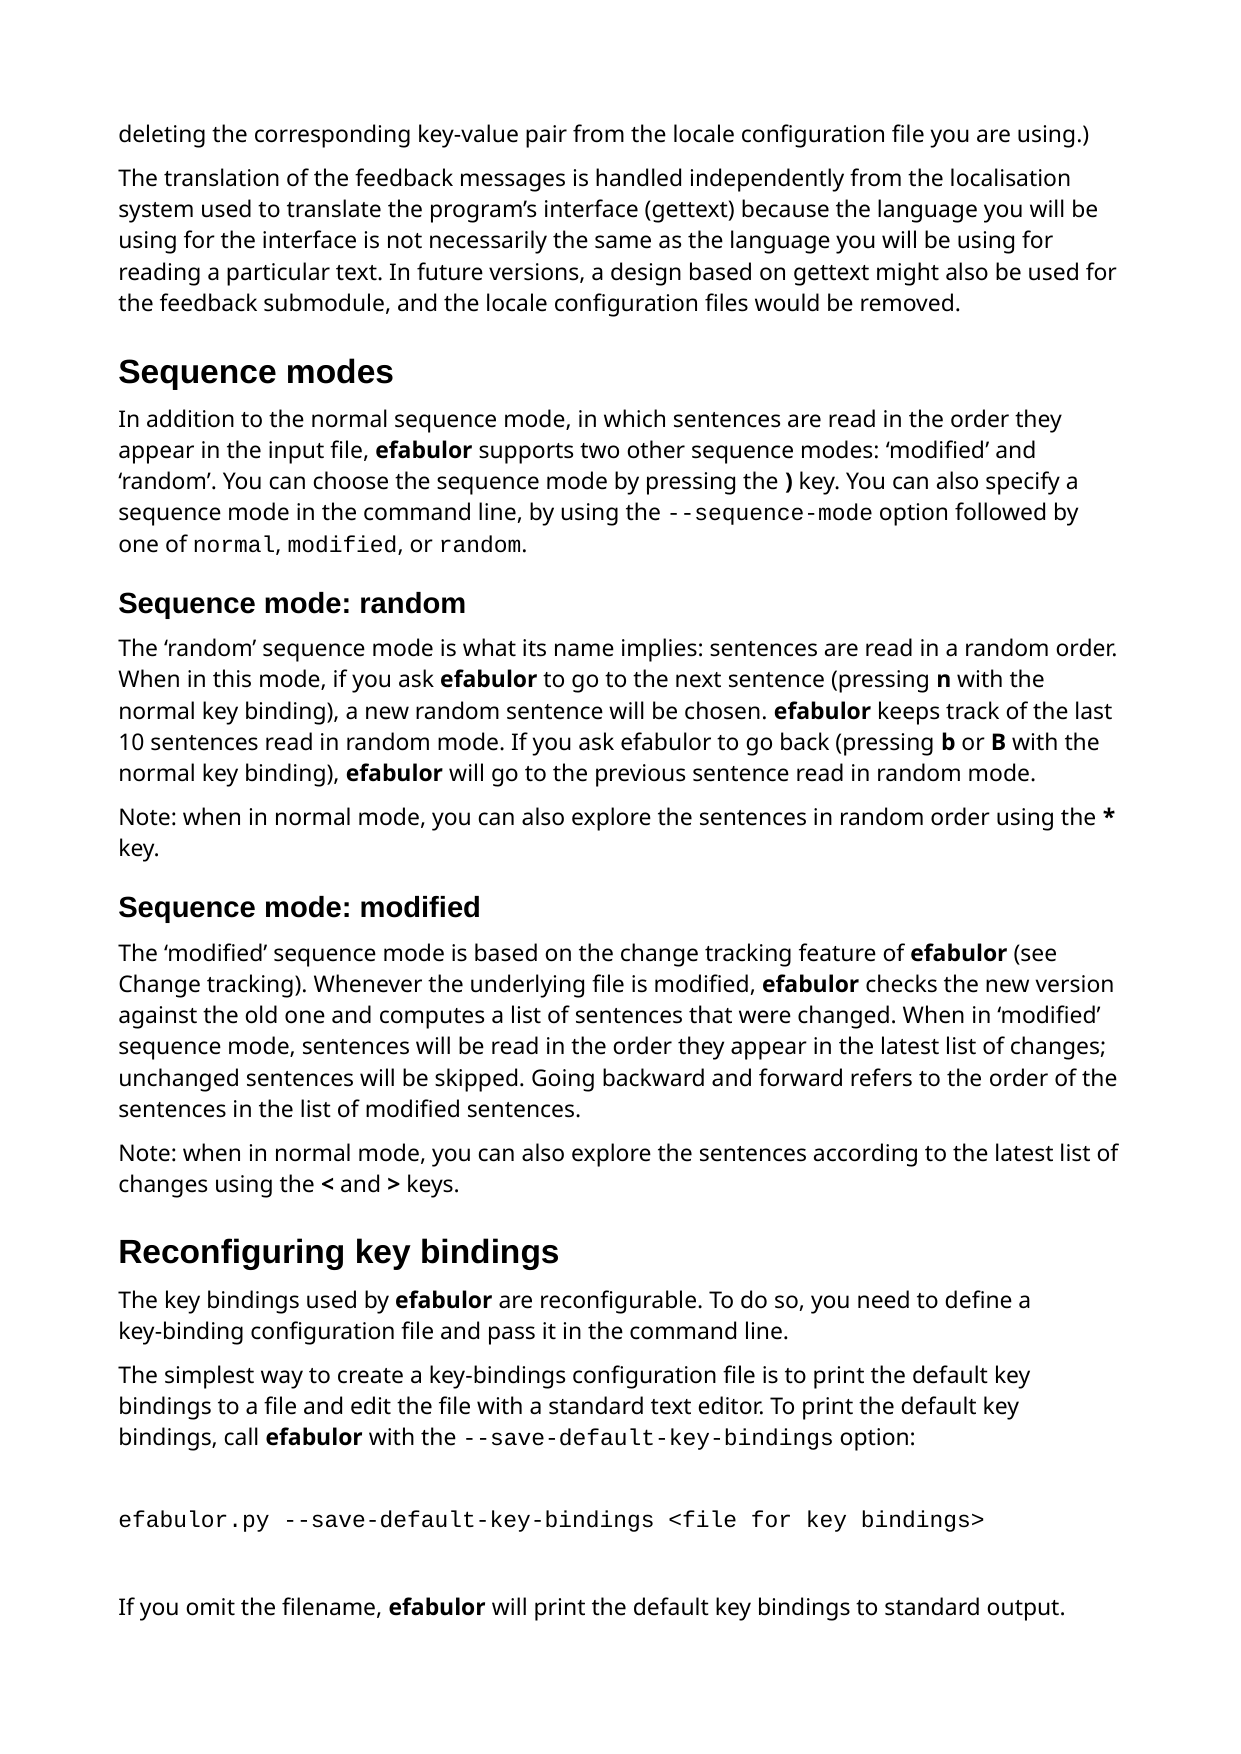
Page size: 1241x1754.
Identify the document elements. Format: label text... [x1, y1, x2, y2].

text deleting the corresponding key‑value pair from the locale configuration file you are using.) [118, 118, 1122, 149]
text The ‘modified’ sequence mode is based on the change tracking feature of efabulor (see Change tracking). Whenever the underlying file is modified, efabulor checks the new version against the old one and computes a list of sentences that were changed. When in ‘modified’ sequence mode, sentences will be read in the order they appear in the latest list of changes; unchanged sentences will be skipped. Going backward and forward refers to the order of the sentences in the list of modified sentences. [118, 937, 1122, 1124]
text In addition to the normal sequence mode, in which sentences are read in the order they appear in the input file, efabulor supports two other sequence modes: ‘modified’ and ‘random’. You can choose the sequence mode by pressing the ) key. You can also specify a sequence mode in the command line, by using the ‑‑sequence‑mode option followed by one of normal, modified, or random. [118, 403, 1122, 559]
text Note: when in normal mode, you can also explore the sentences in random order using the * key. [118, 801, 1122, 863]
subtitle Sequence modes [118, 351, 1122, 390]
subtitle Sequence mode: modified [118, 891, 1122, 924]
text The key bindings used by efabulor are reconfigurable. To do so, you need to define a key‑binding configuration file and pass it in the command line. [118, 1283, 1122, 1346]
text The simplest way to create a key‑bindings configuration file is to print the default key bindings to a file and edit the file with a standard text editor. To print the default key bindings, call efabulor with the ‑‑save‑default‑key‑bindings option: [118, 1358, 1122, 1452]
text The translation of the feedback messages is handled independently from the localisation system used to translate the program’s interface (gettext) because the language you will be using for the interface is not necessarily the same as the language you will be using for reading a particular text. In future versions, a design based on gettext might also be used for the feedback submodule, and the locale configuration files would be removed. [118, 162, 1122, 318]
text Note: when in normal mode, you can also explore the sentences according to the latest list of changes using the < and > keys. [118, 1137, 1122, 1199]
subtitle Sequence mode: random [118, 586, 1122, 620]
subtitle Reconfiguring key bindings [118, 1232, 1122, 1271]
text efabulor.py ‑‑save‑default‑key‑bindings <file for key bindings> [118, 1509, 1122, 1534]
text The ‘random’ sequence mode is what its name implies: sentences are read in a random order. When in this mode, if you ask efabulor to go to the next sentence (pressing n with the normal key binding), a new random sentence will be chosen. efabulor keeps track of the last 10 sentences read in random mode. If you ask efabulor to go back (pressing b or B with the normal key binding), efabulor will go to the previous sentence read in random mode. [118, 632, 1122, 788]
text If you omit the filename, efabulor will print the default key bindings to standard output. [118, 1591, 1122, 1622]
